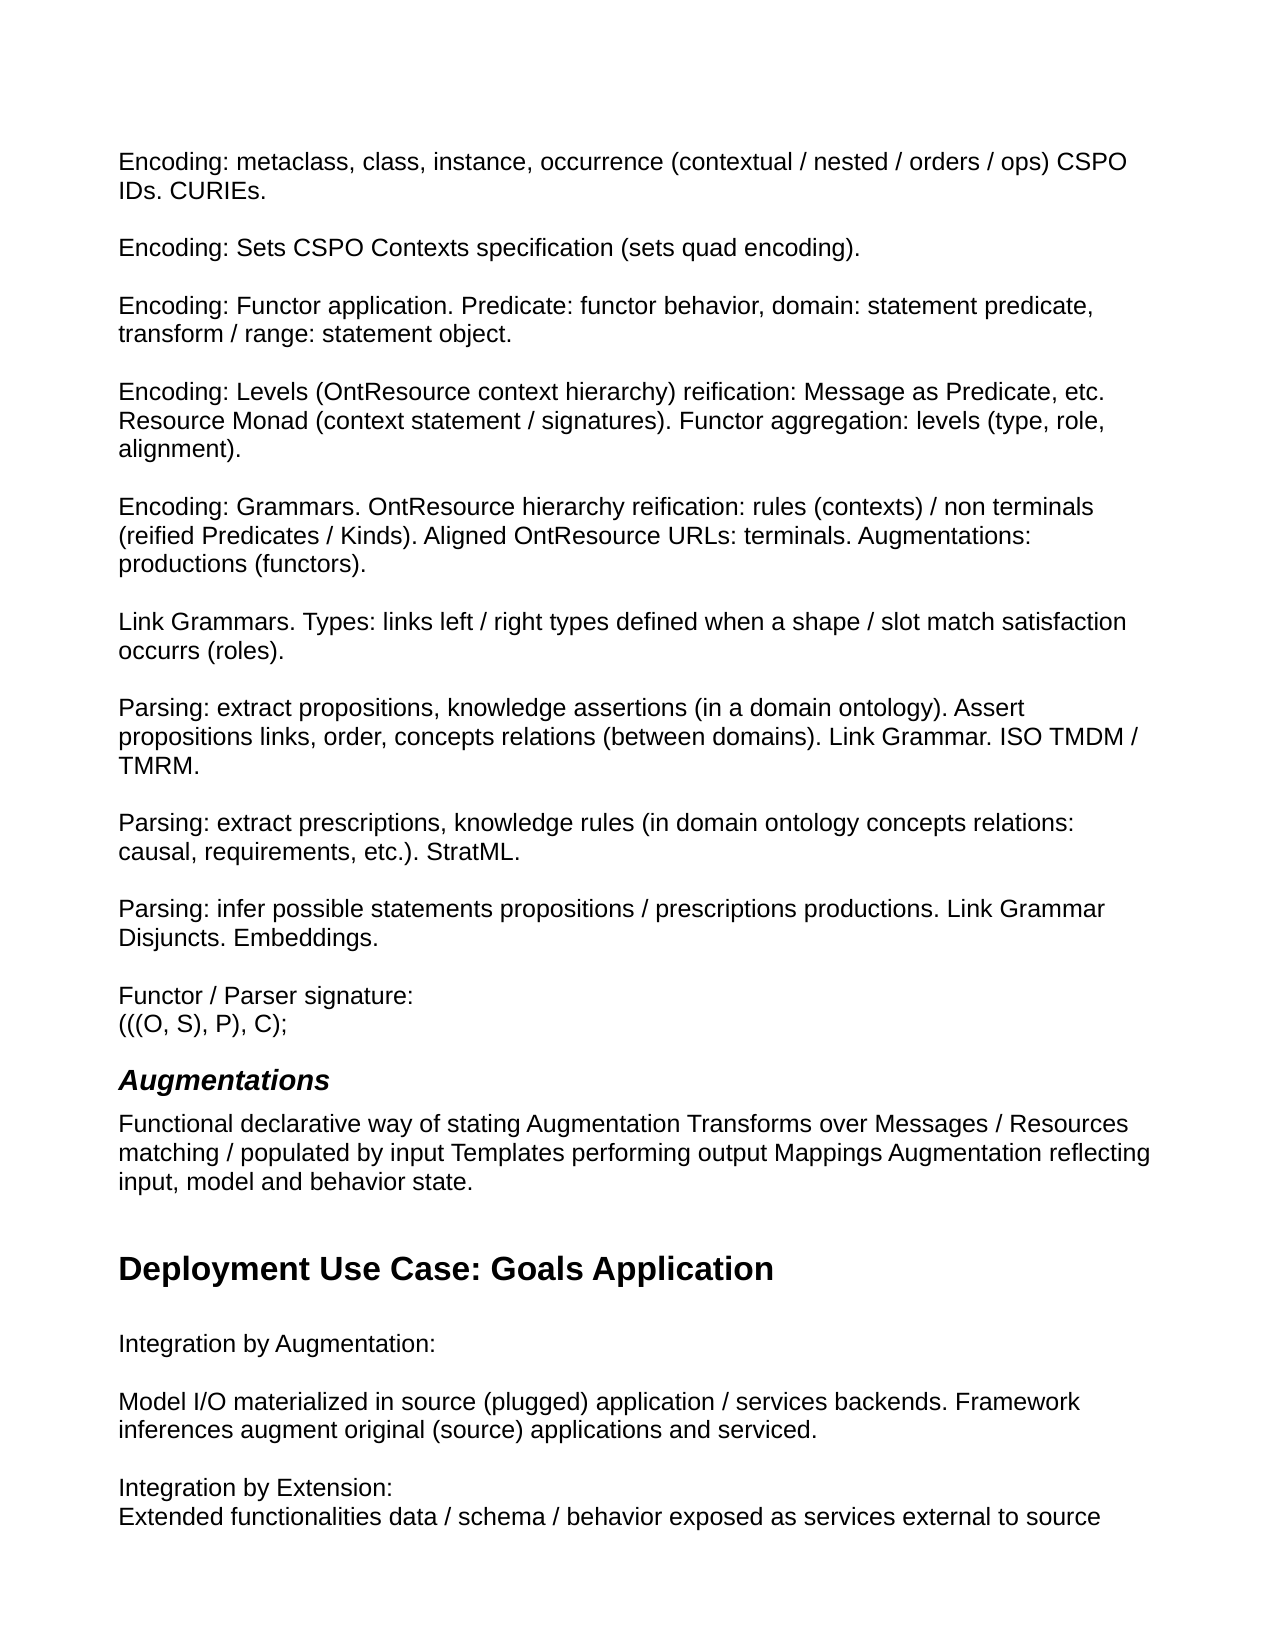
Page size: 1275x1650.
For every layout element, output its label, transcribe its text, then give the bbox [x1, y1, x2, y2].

text Encoding: Sets CSPO Contexts specification (sets quad encoding). [118, 233, 1157, 262]
subtitle Augmentations [118, 1063, 1157, 1097]
text Encoding: Grammars. OntResource hierarchy reification: rules (contexts) / non terminals (reified Predicates / Kinds). Aligned OntResource URLs: terminals. Augmentations: productions (functors). [118, 492, 1157, 578]
text Integration by Augmentation: [118, 1329, 1157, 1358]
text (((O, S), P), C); [118, 1009, 1157, 1038]
text Extended functionalities data / schema / behavior exposed as services external to source [118, 1502, 1157, 1530]
text Link Grammars. Types: links left / right types defined when a shape / slot match satisfaction occurrs (roles). [118, 607, 1157, 664]
text Encoding: metaclass, class, instance, occurrence (contextual / nested / orders / ops) CSPO IDs. CURIEs. [118, 147, 1157, 204]
text Encoding: Levels (OntResource context hierarchy) reification: Message as Predicate, etc. Resource Monad (context statement / signatures). Functor aggregation: levels (type, role, alignment). [118, 377, 1157, 463]
text Model I/O materialized in source (plugged) application / services backends. Framework inferences augment original (source) applications and serviced. [118, 1387, 1157, 1444]
text Integration by Extension: [118, 1473, 1157, 1502]
text Parsing: infer possible statements propositions / prescriptions productions. Link Grammar Disjuncts. Embeddings. [118, 894, 1157, 952]
text Parsing: extract prescriptions, knowledge rules (in domain ontology concepts relations: causal, requirements, etc.). StratML. [118, 808, 1157, 866]
text Functor / Parser signature: [118, 981, 1157, 1009]
text Encoding: Functor application. Predicate: functor behavior, domain: statement predicate, transform / range: statement object. [118, 291, 1157, 348]
text Functional declarative way of stating Augmentation Transforms over Messages / Resources matching / populated by input Templates performing output Mappings Augmentation reflecting input, model and behavior state. [118, 1109, 1157, 1195]
text Parsing: extract propositions, knowledge assertions (in a domain ontology). Assert propositions links, order, concepts relations (between domains). Link Grammar. ISO TMDM / TMRM. [118, 693, 1157, 779]
subtitle Deployment Use Case: Goals Application [118, 1249, 1157, 1288]
